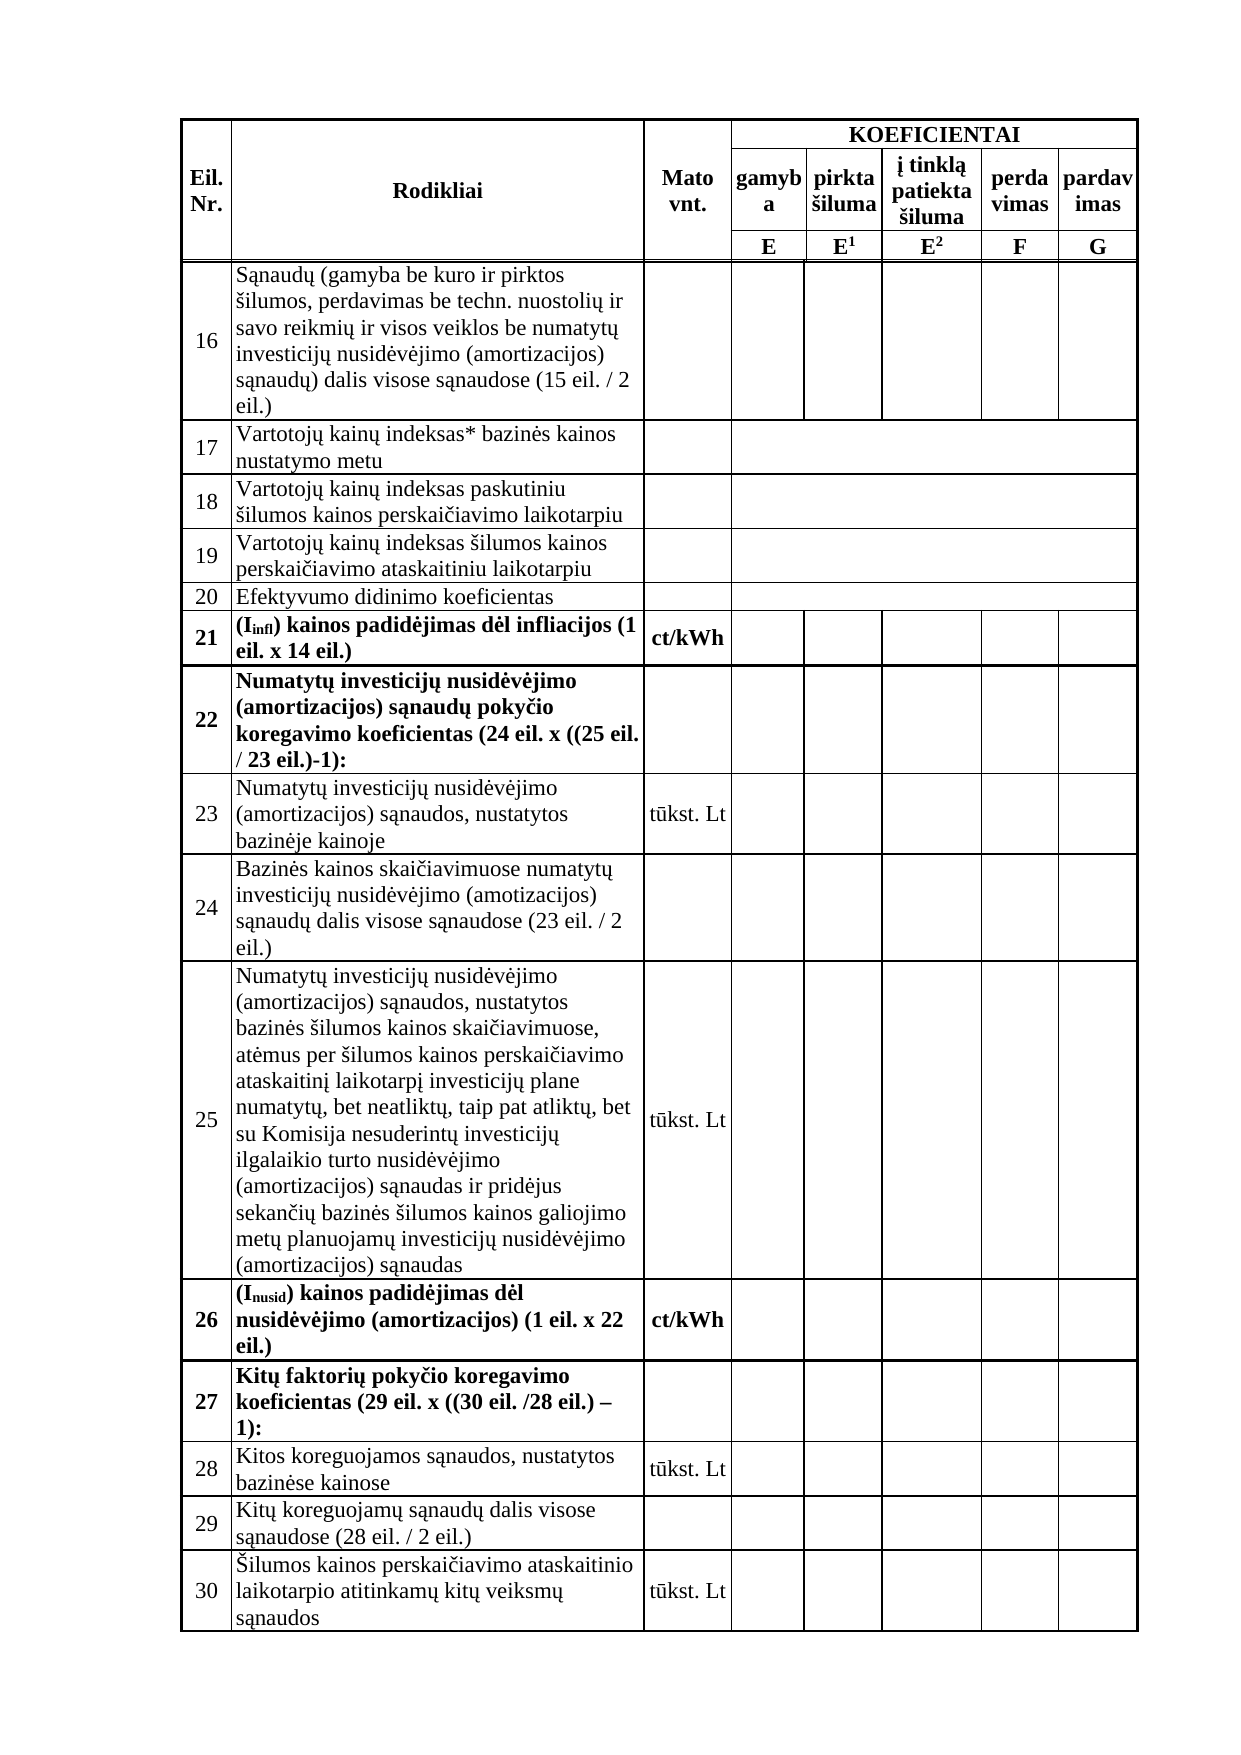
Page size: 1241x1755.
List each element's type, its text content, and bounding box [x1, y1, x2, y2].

table_cell tūkst. Lt [645, 774, 731, 853]
table_cell [732, 962, 803, 1278]
table_cell E1 [807, 231, 881, 259]
table_cell [1059, 1551, 1136, 1630]
table_header Rodikliai [232, 121, 643, 259]
table_cell [805, 962, 881, 1278]
table_cell ct/kWh [645, 611, 731, 664]
table_cell [982, 667, 1058, 772]
table_cell F [982, 231, 1058, 259]
table_cell [732, 263, 803, 419]
table_cell [645, 667, 731, 772]
table_cell ct/kWh [645, 1280, 731, 1358]
table_cell [883, 1442, 981, 1495]
table_cell gamyba [732, 149, 806, 230]
table_cell E2 [883, 231, 981, 259]
table_cell pardavimas [1059, 149, 1136, 230]
table_cell [1059, 667, 1136, 772]
table_cell [883, 611, 981, 664]
table_cell [982, 1497, 1058, 1549]
table_cell 16 [183, 263, 231, 419]
table_cell 18 [183, 475, 231, 527]
table_cell [883, 1551, 981, 1630]
table_cell 23 [183, 774, 231, 853]
table_cell [732, 1442, 803, 1495]
table_cell [732, 1280, 803, 1358]
table_cell [1059, 774, 1136, 853]
table_cell [1059, 855, 1136, 960]
table_cell 17 [183, 421, 231, 473]
table_cell 27 [183, 1362, 231, 1441]
table_cell [805, 611, 881, 664]
table_cell [732, 583, 736, 610]
table_cell [732, 1551, 803, 1630]
table_cell [805, 855, 881, 960]
table_cell [1059, 611, 1136, 664]
table_cell [1059, 962, 1136, 1278]
table_cell [883, 1497, 981, 1549]
table_cell [645, 1362, 731, 1441]
table_cell [732, 611, 803, 664]
table_header Eil. Nr. [183, 121, 231, 259]
table_cell [645, 529, 731, 582]
table_cell [805, 1442, 881, 1495]
table_cell [645, 1497, 731, 1549]
table_cell [732, 667, 803, 772]
table_cell [883, 667, 981, 772]
table_cell 29 [183, 1497, 231, 1549]
table_cell [645, 263, 731, 419]
table_cell tūkst. Lt [645, 1551, 731, 1630]
table_cell [645, 855, 731, 960]
table_cell E [732, 231, 806, 259]
table_cell [732, 421, 1136, 473]
table_cell [805, 1497, 881, 1549]
table_cell [982, 1362, 1058, 1441]
table_cell pirkta šiluma [807, 149, 881, 230]
table_cell [982, 263, 1058, 419]
table_cell [805, 774, 881, 853]
table_cell 20 [227, 583, 231, 610]
table_cell [732, 774, 803, 853]
table_cell [805, 1362, 881, 1441]
table_cell 24 [183, 855, 231, 960]
table_header Mato vnt. [645, 121, 731, 259]
table_cell į tinklą patiekta šiluma [883, 149, 981, 230]
table_cell [1059, 1442, 1136, 1495]
table_cell 30 [183, 1551, 231, 1630]
table_cell tūkst. Lt [645, 962, 731, 1278]
table_cell [732, 475, 1136, 527]
table_cell [1059, 1362, 1136, 1441]
table_cell [805, 263, 881, 419]
table_cell [982, 1442, 1058, 1495]
table_cell [805, 1280, 881, 1358]
table_cell [982, 1280, 1058, 1358]
table_cell 28 [183, 1442, 231, 1495]
table_cell [982, 774, 1058, 853]
table_cell [982, 611, 1058, 664]
table_cell tūkst. Lt [645, 1442, 731, 1495]
table_cell 25 [183, 962, 231, 1278]
table_cell [805, 667, 881, 772]
table_cell 26 [183, 1280, 231, 1358]
table_cell 21 [183, 611, 231, 664]
table_cell [805, 1551, 881, 1630]
table_cell [732, 529, 1136, 582]
table_cell [982, 855, 1058, 960]
table_cell [732, 1362, 803, 1441]
table_cell perdavimas [982, 149, 1058, 230]
table_cell 22 [183, 667, 231, 772]
table_cell [883, 855, 981, 960]
table_cell [732, 1497, 803, 1549]
table_cell [1059, 263, 1136, 419]
table_cell [1059, 1497, 1136, 1549]
table_cell [645, 421, 731, 473]
table_cell [883, 774, 981, 853]
table_cell [645, 475, 731, 527]
table_cell [883, 962, 981, 1278]
table_cell [732, 855, 803, 960]
table_cell G [1059, 231, 1136, 259]
table_cell [982, 962, 1058, 1278]
table_cell [883, 263, 981, 419]
table_cell [982, 1551, 1058, 1630]
table_cell [1059, 1280, 1136, 1358]
table_cell [883, 1362, 981, 1441]
table_cell [883, 1280, 981, 1358]
table_cell 19 [183, 529, 231, 582]
table_cell [727, 583, 731, 610]
